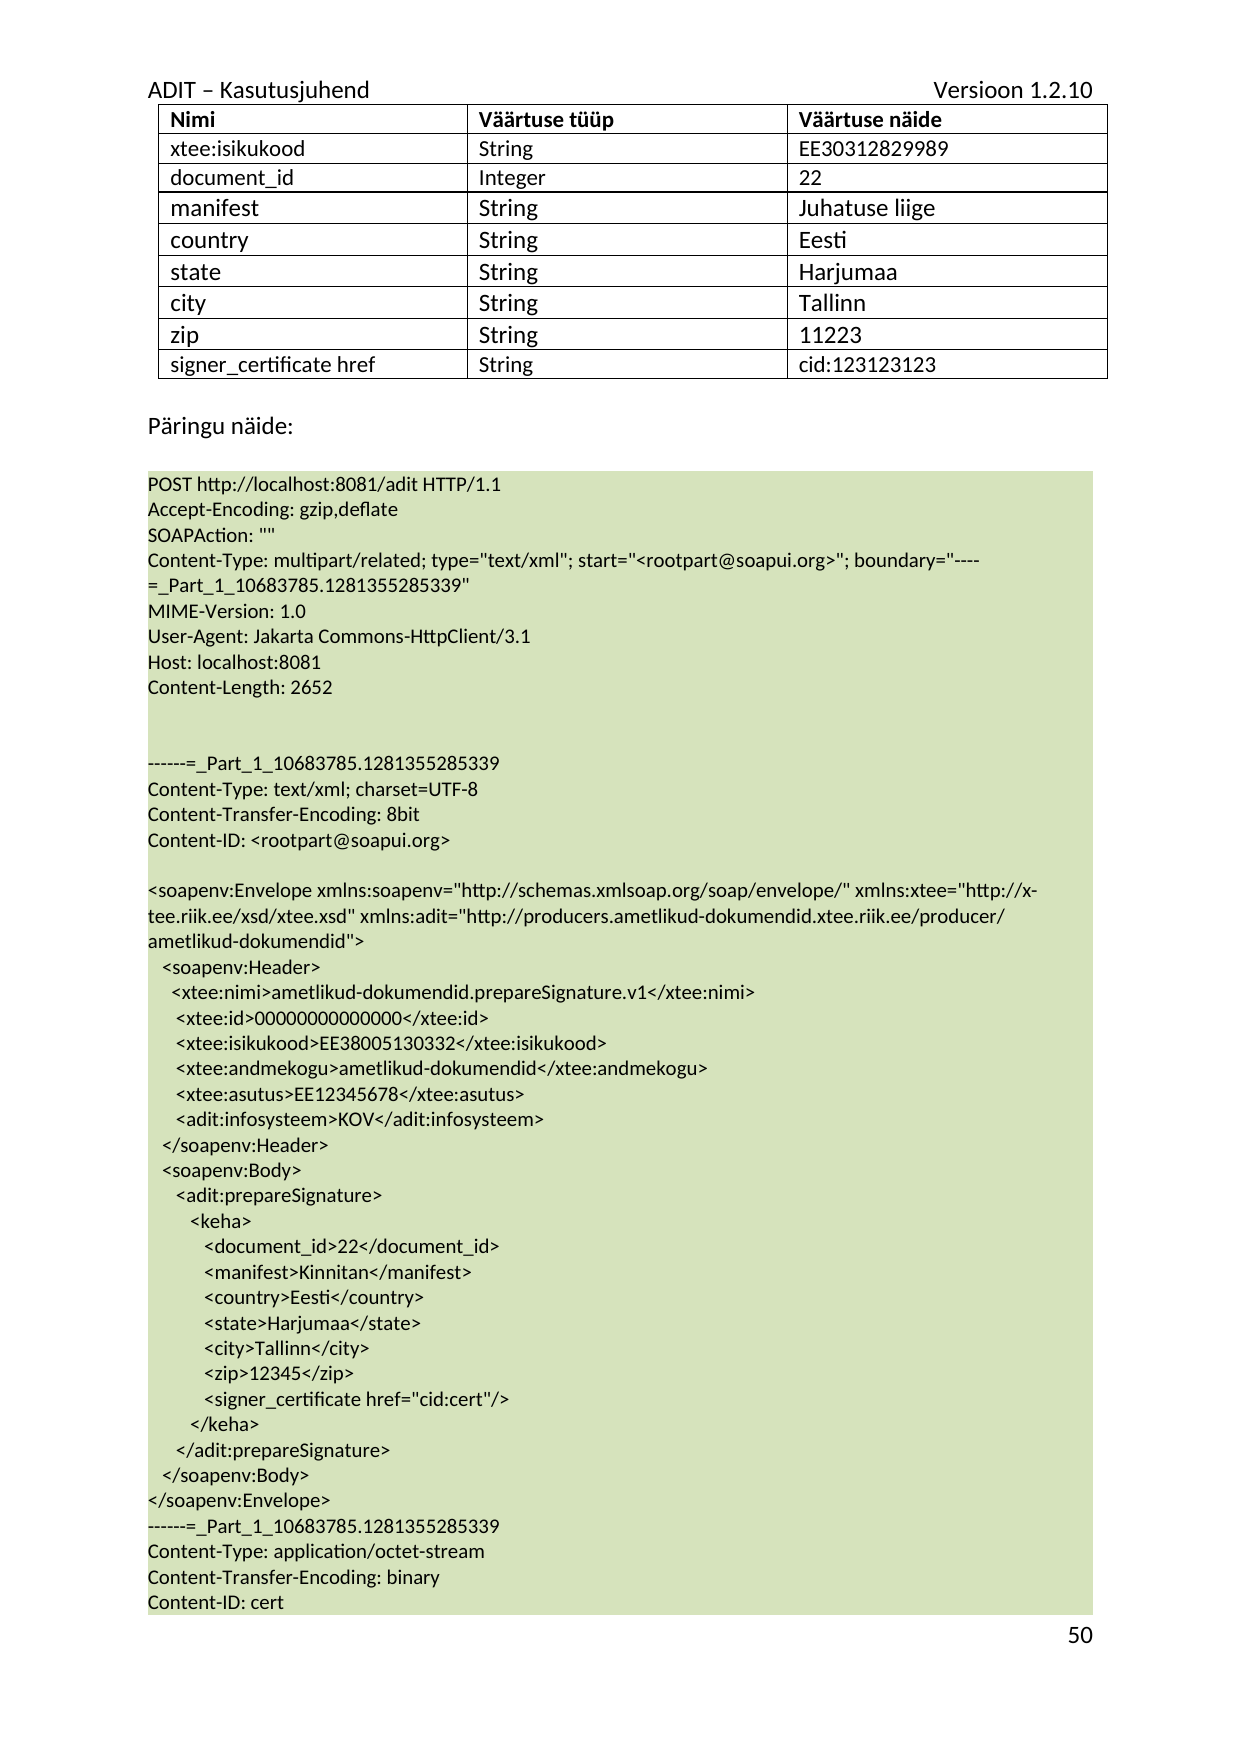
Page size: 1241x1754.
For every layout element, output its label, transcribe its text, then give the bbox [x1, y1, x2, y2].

table_cell String [468, 134, 787, 162]
text ------=_Part_1_10683785.1281355285339 [148, 751, 1093, 776]
text <xtee:andmekogu>ametlikud-dokumendid</xtee:andmekogu> [148, 1056, 1093, 1081]
text Content-ID: cert [148, 1589, 1093, 1615]
text </soapenv:Body> [148, 1462, 1093, 1488]
text Content-Length: 2652 [148, 674, 1093, 700]
text <soapenv:Body> [148, 1157, 1093, 1183]
table_cell manifest [159, 193, 467, 223]
table_cell country [159, 224, 467, 254]
text Host: localhost:8081 [148, 649, 1093, 674]
table_cell Juhatuse liige [788, 193, 1107, 223]
table_cell String [468, 193, 787, 223]
table_cell String [468, 256, 787, 286]
table_cell Tallinn [788, 287, 1107, 318]
text Päringu näide: [148, 410, 1093, 440]
text </soapenv:Header> [148, 1132, 1093, 1157]
text <country>Eesti</country> [148, 1284, 1093, 1310]
text User-Agent: Jakarta Commons-HttpClient/3.1 [148, 623, 1093, 649]
text Accept-Encoding: gzip,deflate [148, 496, 1093, 522]
text Content-ID: <rootpart@soapui.org> [148, 827, 1093, 852]
table_cell String [468, 287, 787, 318]
text <zip>12345</zip> [148, 1361, 1093, 1386]
table_cell Harjumaa [788, 256, 1107, 286]
text <xtee:id>00000000000000</xtee:id> [148, 1005, 1093, 1030]
text <signer_certificate href="cid:cert"/> [148, 1386, 1093, 1411]
table_cell String [468, 224, 787, 254]
text <soapenv:Envelope xmlns:soapenv="http://schemas.xmlsoap.org/soap/envelope/" xmlns:xtee="http://x-tee.riik.ee/xsd/xtee.xsd" xmlns:adit="http://producers.ametlikud-dokumendid.xtee.riik.ee/producer/ametlikud-dokumendid"> [148, 878, 1093, 954]
text </adit:prepareSignature> [148, 1437, 1093, 1462]
table_cell 11223 [788, 319, 1107, 349]
text <keha> [148, 1208, 1093, 1233]
table_cell 22 [788, 164, 1107, 191]
text <xtee:asutus>EE12345678</xtee:asutus> [148, 1081, 1093, 1106]
text </keha> [148, 1411, 1093, 1437]
text <soapenv:Header> [148, 954, 1093, 979]
table_cell Eesti [788, 224, 1107, 254]
table_cell state [159, 256, 467, 286]
table_cell city [159, 287, 467, 318]
table_cell signer_certificate href [159, 350, 467, 378]
table_cell String [468, 319, 787, 349]
table_cell String [468, 350, 787, 378]
table_header Nimi [159, 105, 467, 133]
text MIME-Version: 1.0 [148, 598, 1093, 623]
table_header Väärtuse näide [788, 105, 1107, 133]
text <xtee:isikukood>EE38005130332</xtee:isikukood> [148, 1030, 1093, 1056]
text <manifest>Kinnitan</manifest> [148, 1259, 1093, 1284]
text <document_id>22</document_id> [148, 1233, 1093, 1259]
text SOAPAction: "" [148, 522, 1093, 547]
table_cell Integer [468, 164, 787, 191]
text Content-Transfer-Encoding: binary [148, 1564, 1093, 1589]
text <city>Tallinn</city> [148, 1335, 1093, 1361]
table_cell xtee:isikukood [159, 134, 467, 162]
text Content-Type: text/xml; charset=UTF-8 [148, 776, 1093, 801]
table_header Väärtuse tüüp [468, 105, 787, 133]
text Content-Type: application/octet-stream [148, 1538, 1093, 1564]
text <state>Harjumaa</state> [148, 1310, 1093, 1335]
text </soapenv:Envelope> [148, 1488, 1093, 1513]
text ------=_Part_1_10683785.1281355285339 [148, 1513, 1093, 1538]
table_cell document_id [159, 164, 467, 191]
text Content-Type: multipart/related; type="text/xml"; start="<rootpart@soapui.org>"; boundary="----=_Part_1_10683785.1281355285339" [148, 547, 1093, 598]
text <xtee:nimi>ametlikud-dokumendid.prepareSignature.v1</xtee:nimi> [148, 979, 1093, 1005]
table_cell EE30312829989 [788, 134, 1107, 162]
text Content-Transfer-Encoding: 8bit [148, 801, 1093, 827]
table_cell zip [159, 319, 467, 349]
text <adit:infosysteem>KOV</adit:infosysteem> [148, 1106, 1093, 1132]
table_cell cid:123123123 [788, 350, 1107, 378]
text POST http://localhost:8081/adit HTTP/1.1 [148, 471, 1093, 496]
text <adit:prepareSignature> [148, 1183, 1093, 1208]
